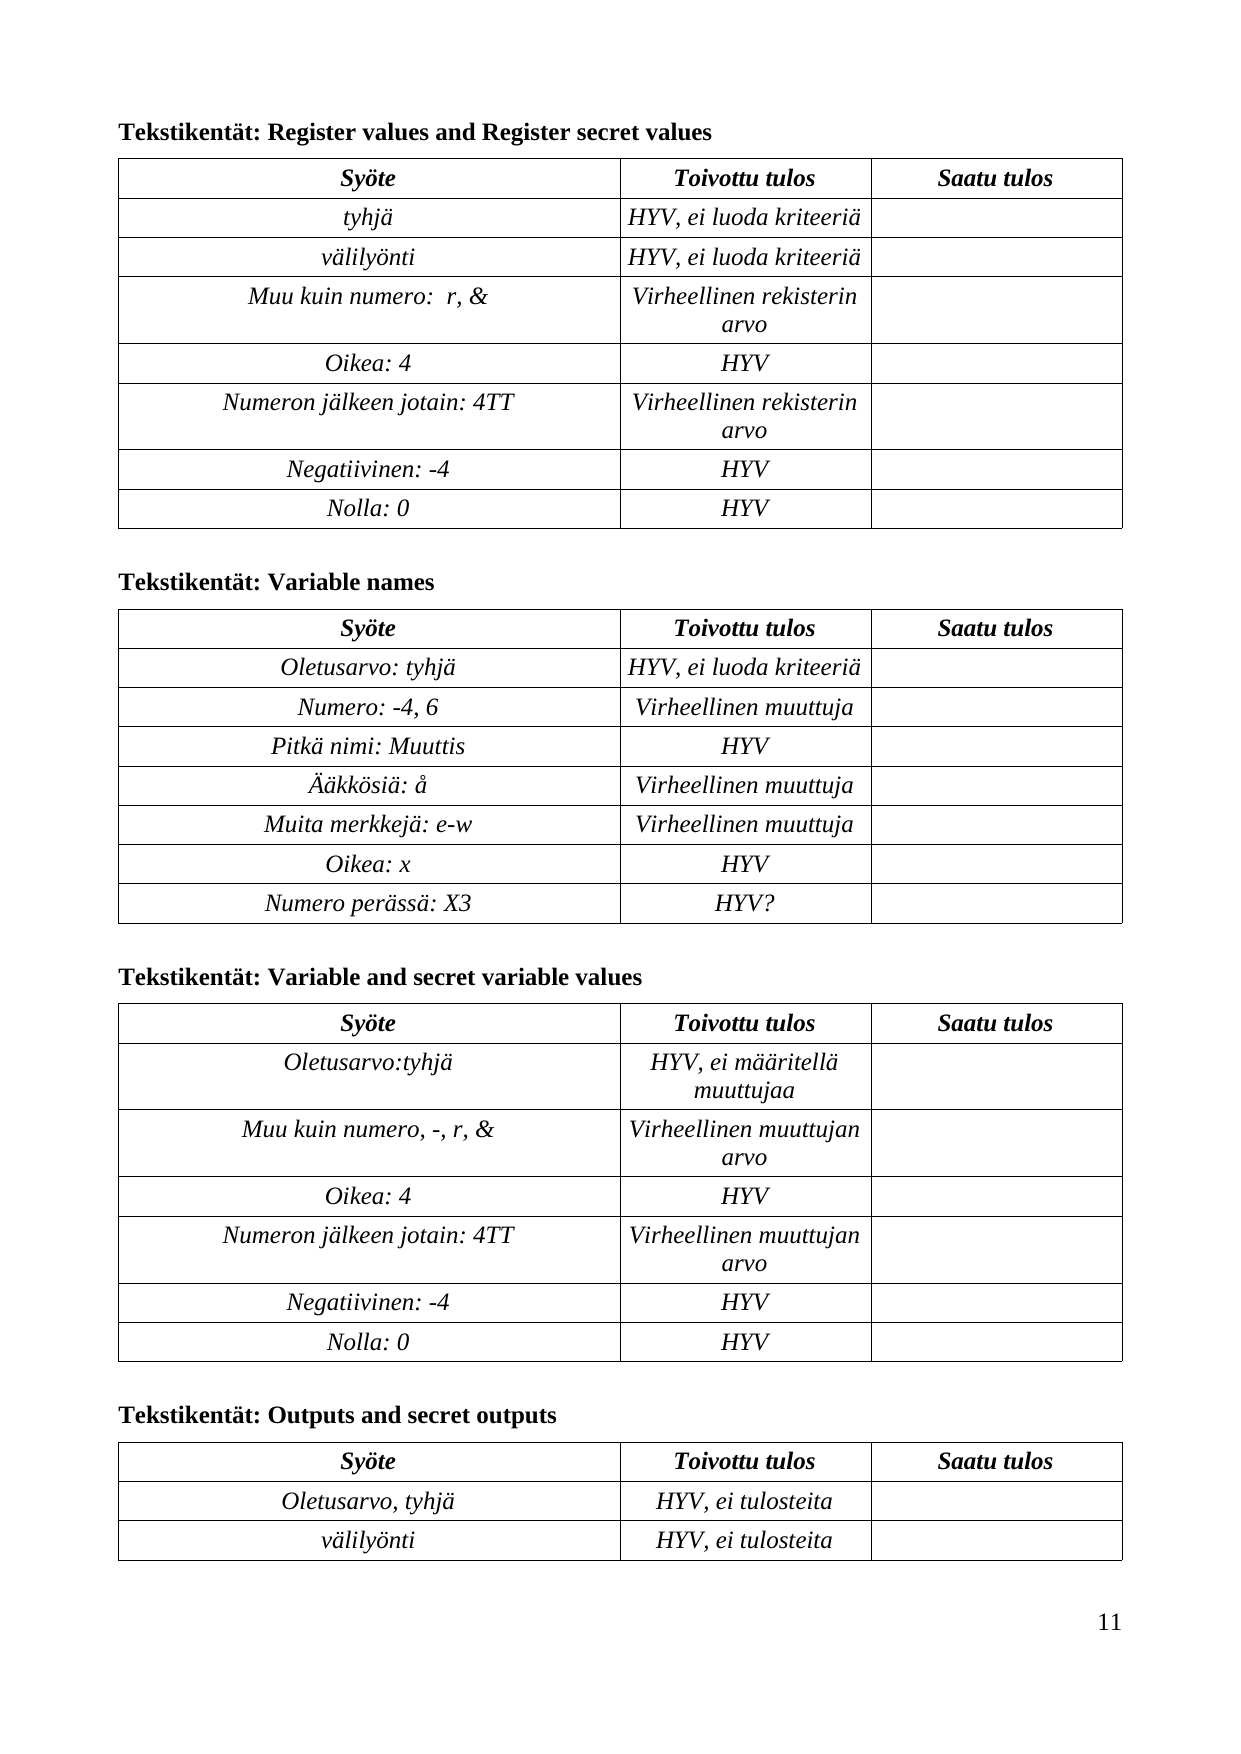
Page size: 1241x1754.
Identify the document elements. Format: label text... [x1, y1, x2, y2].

table_cell Ääkkösiä: å [119, 767, 620, 805]
table_cell Oletusarvo:tyhjä [119, 1044, 620, 1109]
table_cell [872, 344, 1122, 382]
table_cell [872, 490, 1122, 528]
table_cell Oikea: 4 [119, 344, 620, 382]
table_cell Virheellinen rekisterin arvo [621, 277, 871, 343]
table_header Syöte [119, 610, 620, 648]
table_cell [872, 845, 1122, 883]
table_cell Negatiivinen: -4 [119, 450, 620, 489]
table_cell [872, 1284, 1122, 1322]
table_cell Virheellinen muuttuja [621, 767, 871, 805]
table_header Saatu tulos [872, 610, 1122, 648]
table_cell [872, 1110, 1122, 1176]
text Tekstikentät: Variable names [118, 568, 1122, 596]
table_cell Numeron jälkeen jotain: 4TT [119, 384, 620, 449]
table_header Saatu tulos [872, 1004, 1122, 1042]
table_cell [872, 1323, 1122, 1361]
table_cell HYV [621, 1284, 871, 1322]
table_cell HYV [621, 1323, 871, 1361]
text Tekstikentät: Outputs and secret outputs [118, 1401, 1122, 1429]
table_cell [872, 1217, 1122, 1283]
table_cell [872, 1177, 1122, 1216]
table_cell [872, 450, 1122, 489]
table_cell HYV [621, 450, 871, 489]
table_header Toivottu tulos [621, 610, 871, 648]
table_cell HYV, ei luoda kriteeriä [621, 199, 871, 237]
table_cell Oikea: 4 [119, 1177, 620, 1216]
table_cell Virheellinen muuttuja [621, 688, 871, 726]
table_cell Numero perässä: X3 [119, 884, 620, 923]
table_cell Virheellinen muuttujan arvo [621, 1110, 871, 1176]
table_cell Nolla: 0 [119, 1323, 620, 1361]
table_cell [872, 1521, 1122, 1559]
table_header Saatu tulos [872, 159, 1122, 198]
table_cell HYV, ei tulosteita [621, 1482, 871, 1520]
table_cell HYV, ei määritellä muuttujaa [621, 1044, 871, 1109]
text Tekstikentät: Variable and secret variable values [118, 963, 1122, 991]
table_header Toivottu tulos [621, 1004, 871, 1042]
table_cell Virheellinen muuttuja [621, 806, 871, 844]
table_cell [872, 277, 1122, 343]
table_cell välilyönti [119, 238, 620, 276]
table_cell Pitkä nimi: Muuttis [119, 727, 620, 766]
table_cell välilyönti [119, 1521, 620, 1559]
table_cell Numeron jälkeen jotain: 4TT [119, 1217, 620, 1283]
table_header Toivottu tulos [621, 1443, 871, 1481]
table_cell Muu kuin numero, -, r, & [119, 1110, 620, 1176]
table_cell Nolla: 0 [119, 490, 620, 528]
table_cell tyhjä [119, 199, 620, 237]
table_cell HYV [621, 490, 871, 528]
table_cell [872, 199, 1122, 237]
table_cell [872, 1482, 1122, 1520]
table_cell Virheellinen rekisterin arvo [621, 384, 871, 449]
table_cell HYV? [621, 884, 871, 923]
table_cell Negatiivinen: -4 [119, 1284, 620, 1322]
table_cell Muita merkkejä: e-w [119, 806, 620, 844]
table_header Syöte [119, 159, 620, 198]
table_cell [872, 238, 1122, 276]
table_cell [872, 884, 1122, 923]
text Tekstikentät: Register values and Register secret values [118, 118, 1122, 146]
table_cell [872, 649, 1122, 687]
table_cell HYV [621, 727, 871, 766]
table_cell [872, 806, 1122, 844]
table_cell [872, 767, 1122, 805]
table_cell HYV [621, 344, 871, 382]
table_cell [872, 384, 1122, 449]
table_cell Virheellinen muuttujan arvo [621, 1217, 871, 1283]
table_cell Oletusarvo, tyhjä [119, 1482, 620, 1520]
table_header Saatu tulos [872, 1443, 1122, 1481]
table_cell [872, 688, 1122, 726]
table_cell HYV, ei tulosteita [621, 1521, 871, 1559]
table_cell [872, 727, 1122, 766]
table_cell HYV [621, 1177, 871, 1216]
table_cell HYV, ei luoda kriteeriä [621, 649, 871, 687]
table_cell Oikea: x [119, 845, 620, 883]
table_cell Muu kuin numero: r, & [119, 277, 620, 343]
table_cell HYV [621, 845, 871, 883]
table_cell Numero: -4, 6 [119, 688, 620, 726]
table_header Syöte [119, 1004, 620, 1042]
table_header Syöte [119, 1443, 620, 1481]
table_header Toivottu tulos [621, 159, 871, 198]
table_cell HYV, ei luoda kriteeriä [621, 238, 871, 276]
table_cell Oletusarvo: tyhjä [119, 649, 620, 687]
table_cell [872, 1044, 1122, 1109]
